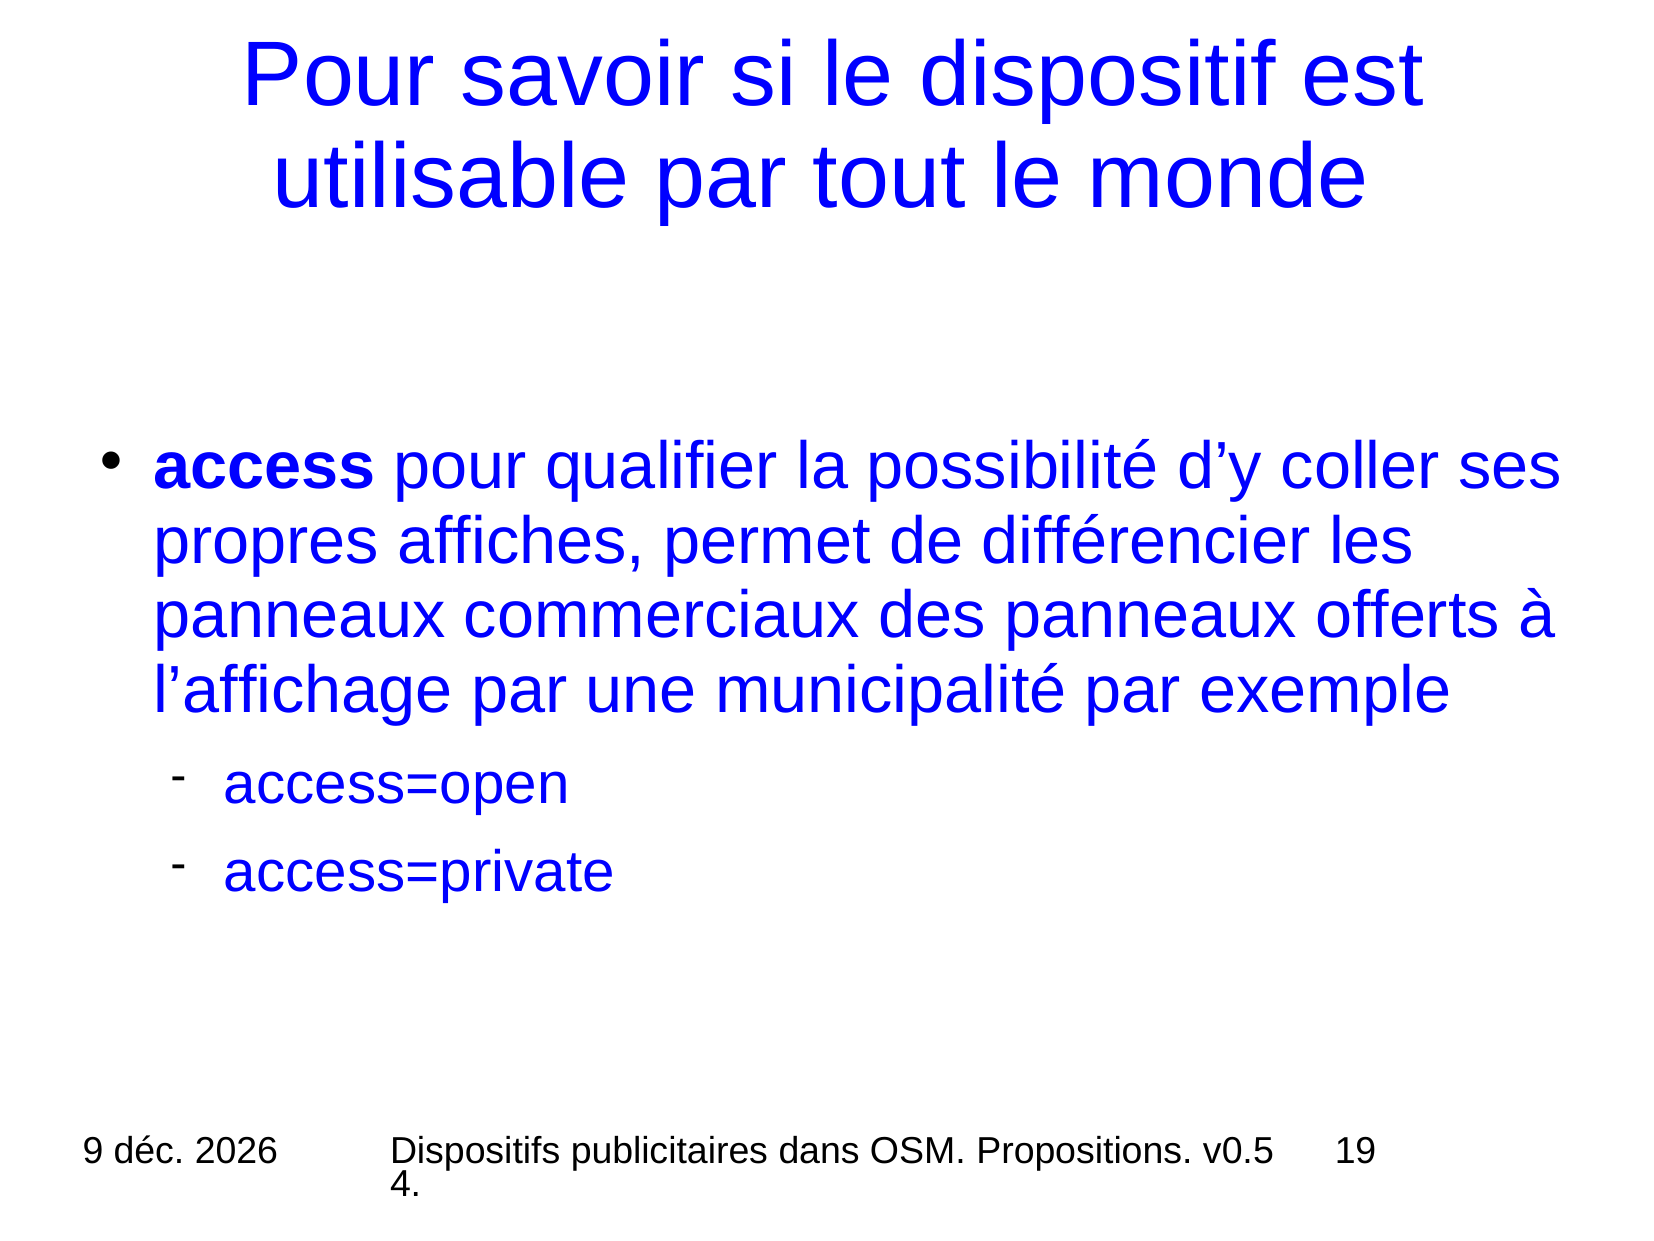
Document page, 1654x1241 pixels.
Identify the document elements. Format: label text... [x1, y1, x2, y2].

list access pour qualifier la possibilité d’y coller ses propres affiches, permet de différencier les panneaux commerciaux des panneaux offerts à l’affichage par une municipalité par exemple access=open access=private [82, 315, 1571, 916]
title Pour savoir si le dispositif est utilisable par tout le monde [90, 19, 1579, 225]
